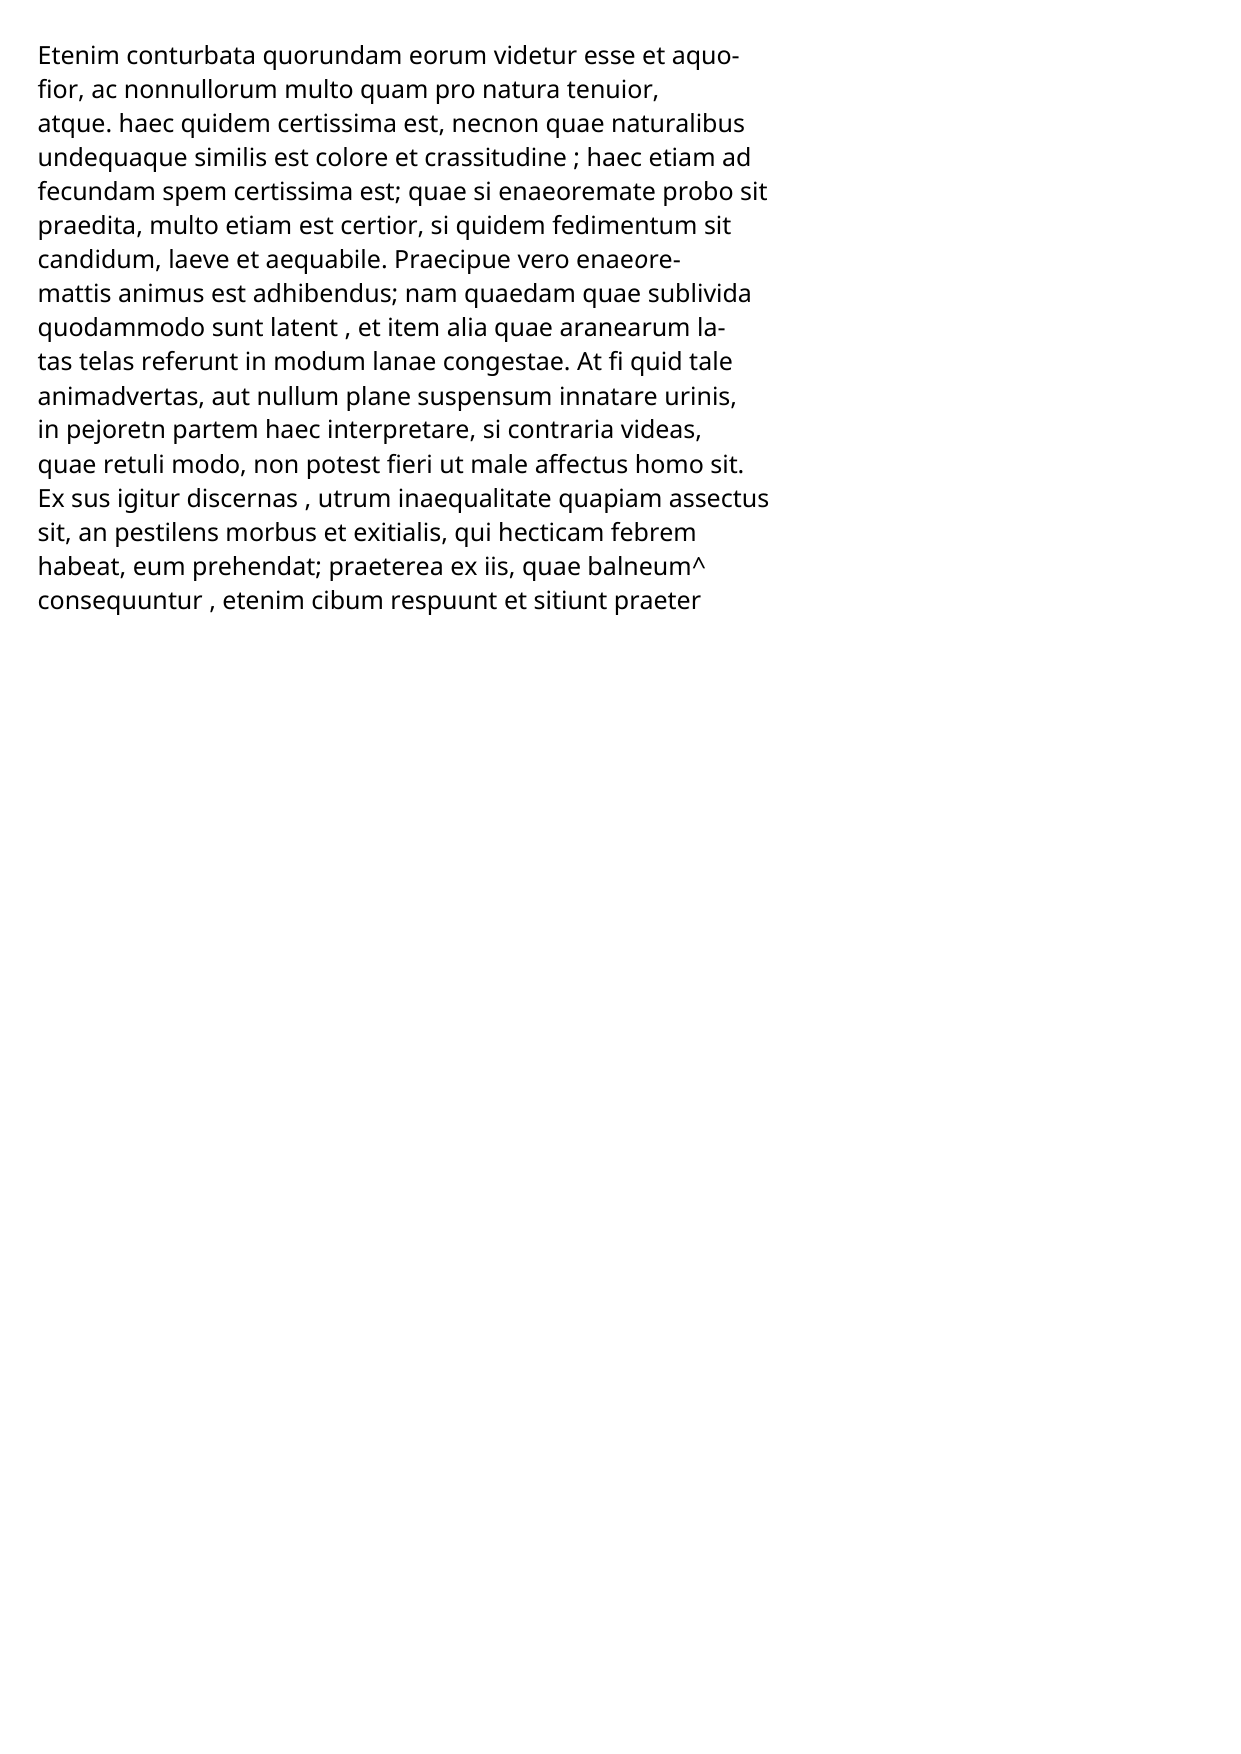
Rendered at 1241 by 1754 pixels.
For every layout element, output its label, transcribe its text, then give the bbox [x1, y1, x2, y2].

text Etenim conturbata quorundam eorum videtur esse et aquo- fior, ac nonnullorum multo quam pro natura tenuior, atque. haec quidem certissima est, necnon quae naturalibus undequaque similis est colore et crassitudine ; haec etiam ad fecundam spem certissima est; quae si enaeoremate probo sit praedita, multo etiam est certior, si quidem fedimentum sit candidum, laeve et aequabile. Praecipue vero enaeore- mattis animus est adhibendus; nam quaedam quae sublivida quodammodo sunt latent , et item alia quae aranearum la- tas telas referunt in modum lanae congestae. At fi quid tale animadvertas, aut nullum plane suspensum innatare urinis, in pejoretn partem haec interpretare, si contraria videas, quae retuli modo, non potest fieri ut male affectus homo sit. Ex sus igitur discernas , utrum inaequalitate quapiam assectus sit, an pestilens morbus et exitialis, qui hecticam febrem habeat, eum prehendat; praeterea ex iis, quae balneum^ consequuntur , etenim cibum respuunt et sitiunt praeter [37, 37, 1203, 617]
